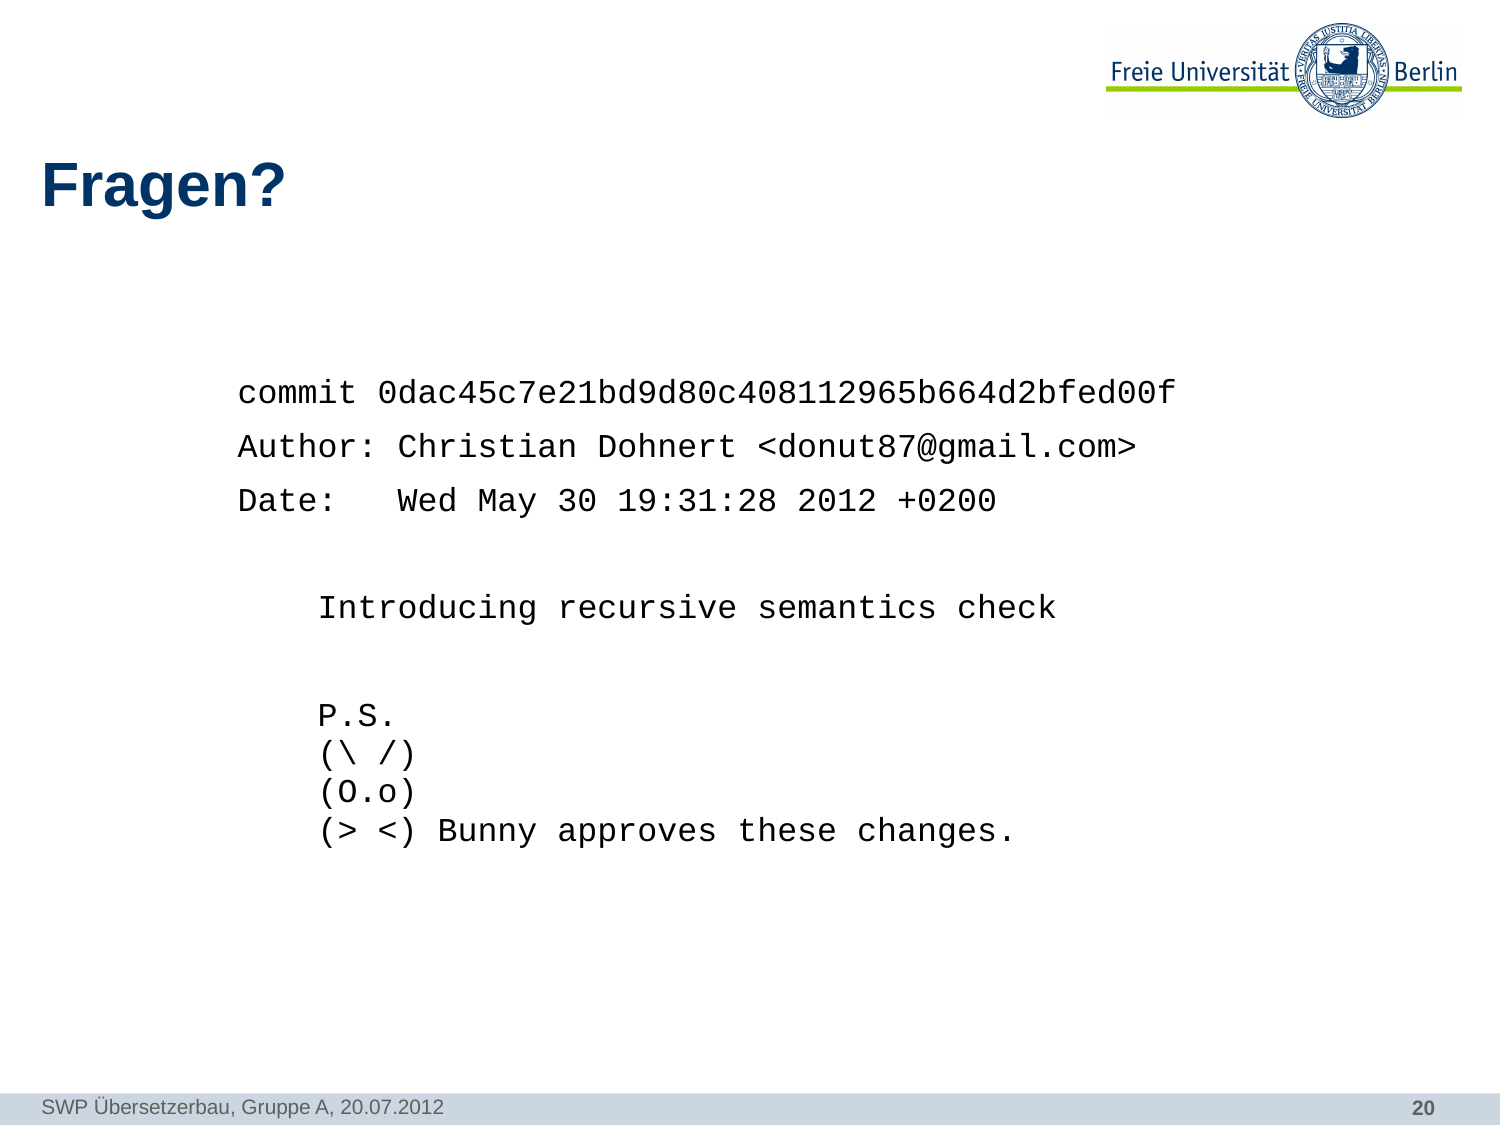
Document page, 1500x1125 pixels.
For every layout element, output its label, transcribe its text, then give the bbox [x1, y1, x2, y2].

list commit 0dac45c7e21bd9d80c408112965b664d2bfed00f Author: Christian Dohnert <donut87@gmail.com> Date: Wed May 30 19:31:28 2012 +0200 Introducing recursive semantics check P.S. (\ /) (O.o) (> <) Bunny approves these changes. [237, 322, 1367, 852]
title Fragen? [41, 149, 1460, 221]
picture [1106, 23, 1462, 118]
